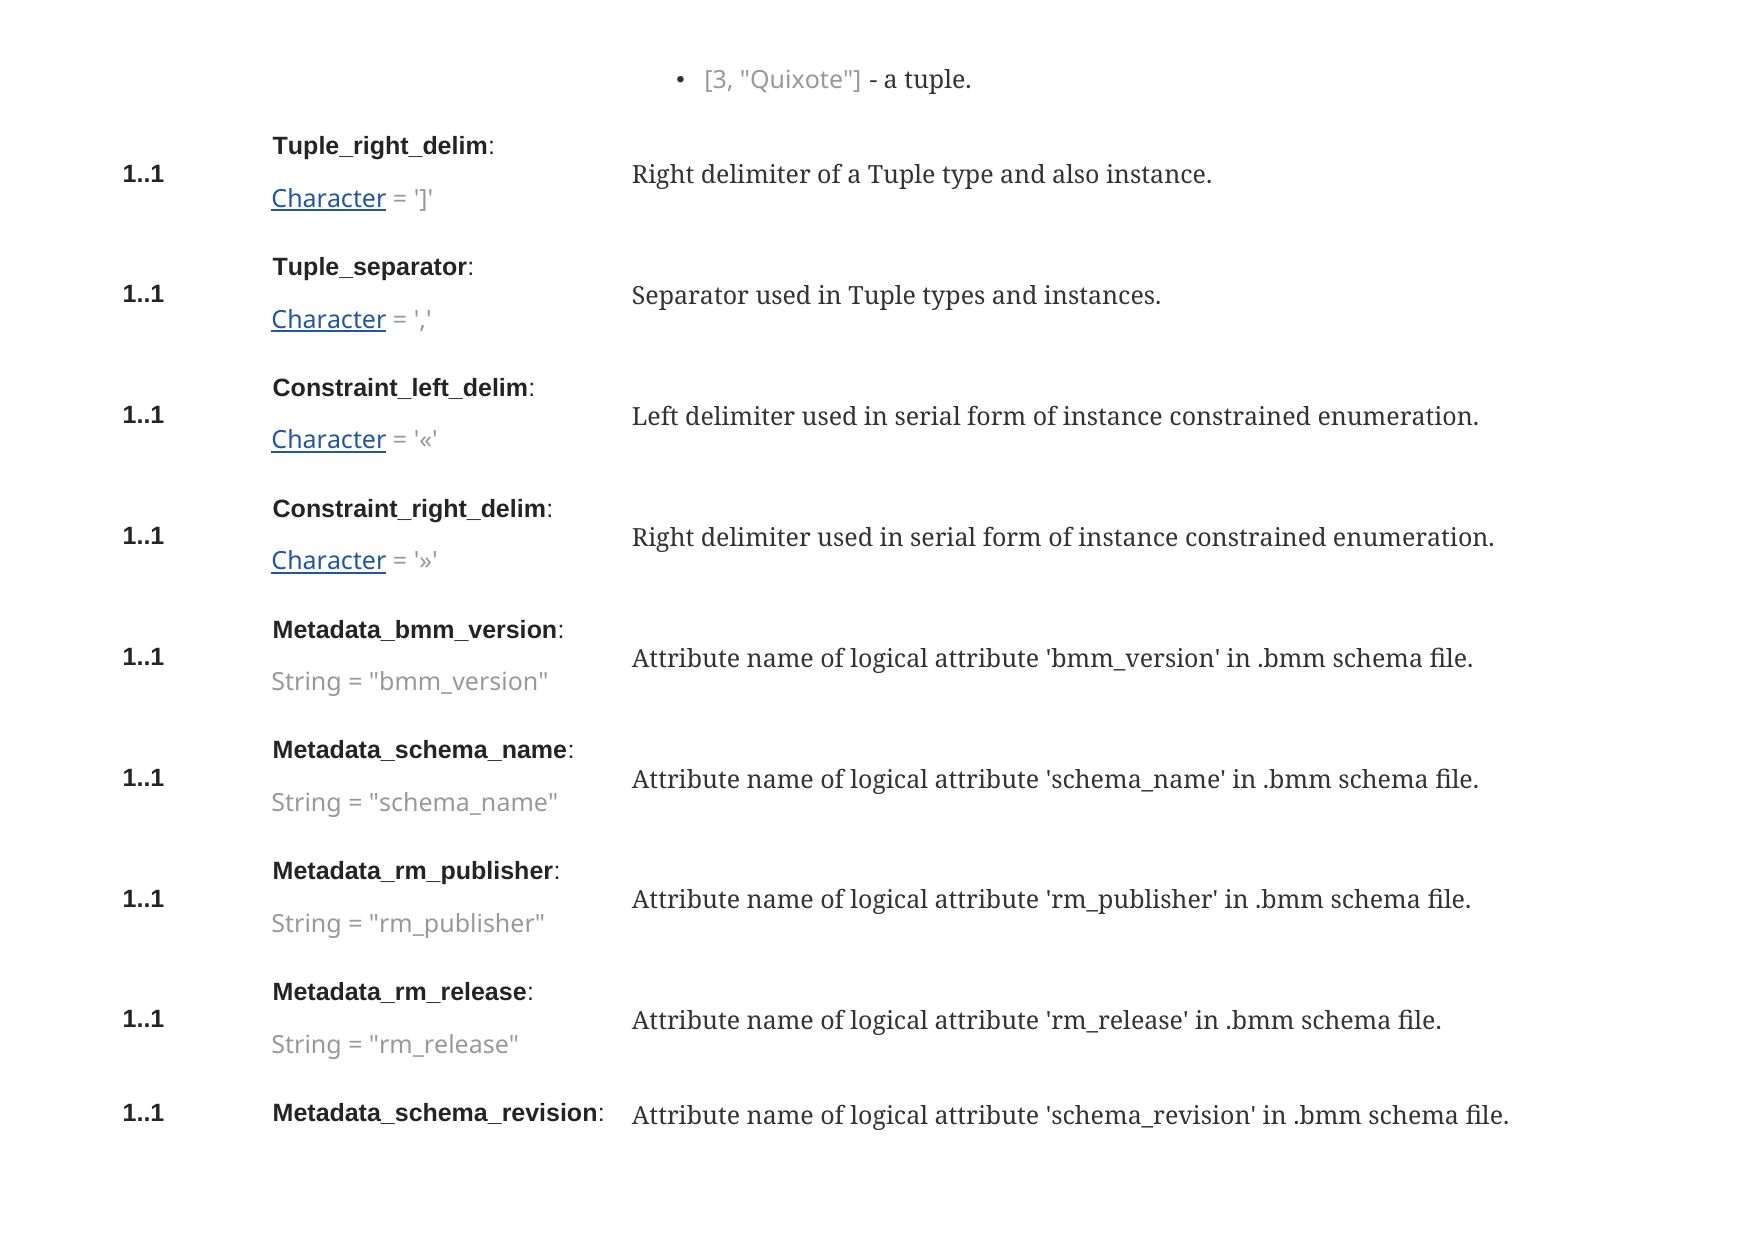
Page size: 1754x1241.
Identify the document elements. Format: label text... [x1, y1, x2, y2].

table_cell 1..1 [118, 491, 268, 612]
table_cell 1..1 [118, 370, 268, 491]
table_cell Attribute name of logical attribute 'schema_revision' in .bmm schema file. [628, 1095, 1631, 1164]
table_cell Tuple_right_delim: Character = ']' [268, 129, 627, 249]
table_cell Right delimiter used in serial form of instance constrained enumeration. [628, 491, 1631, 612]
table_cell Attribute name of logical attribute 'schema_name' in .bmm schema file. [628, 733, 1631, 853]
table_cell Metadata_schema_revision: String = "schema_revision" [268, 1095, 627, 1164]
table_cell 1..1 [118, 974, 268, 1095]
table_cell Attribute name of logical attribute 'rm_publisher' in .bmm schema file. [628, 854, 1631, 974]
table_cell Metadata_bmm_version: String = "bmm_version" [268, 612, 627, 733]
table_cell Separator used in Tuple types and instances. [628, 249, 1631, 370]
table_cell Left delimiter of a Tuple type and also instance. Example: [Integer, String] - a tuple type; [3, "Quixote"] - a tuple. [628, 59, 1631, 128]
table_cell 1..1 [118, 854, 268, 974]
table_cell 1..1 [118, 733, 268, 853]
table_cell Metadata_rm_publisher: String = "rm_publisher" [268, 854, 627, 974]
table_cell 1..1 [118, 59, 268, 128]
table_cell 1..1 [118, 129, 268, 249]
table_cell Tuple_separator: Character = ',' [268, 249, 627, 370]
table_cell Metadata_schema_name: String = "schema_name" [268, 733, 627, 853]
table_cell Attribute name of logical attribute 'rm_release' in .bmm schema file. [628, 974, 1631, 1095]
table_cell Metadata_rm_release: String = "rm_release" [268, 974, 627, 1095]
table_cell 1..1 [118, 249, 268, 370]
table_cell Attribute name of logical attribute 'bmm_version' in .bmm schema file. [628, 612, 1631, 733]
table_cell 1..1 [118, 1095, 268, 1164]
table_cell Left delimiter used in serial form of instance constrained enumeration. [628, 370, 1631, 491]
table_cell Constraint_right_delim: Character = '»' [268, 491, 627, 612]
table_cell Tuple_left_delim: Character = '[' [268, 59, 627, 128]
table_cell 1..1 [118, 612, 268, 733]
table_cell Right delimiter of a Tuple type and also instance. [628, 129, 1631, 249]
table_cell Constraint_left_delim: Character = '«' [268, 370, 627, 491]
